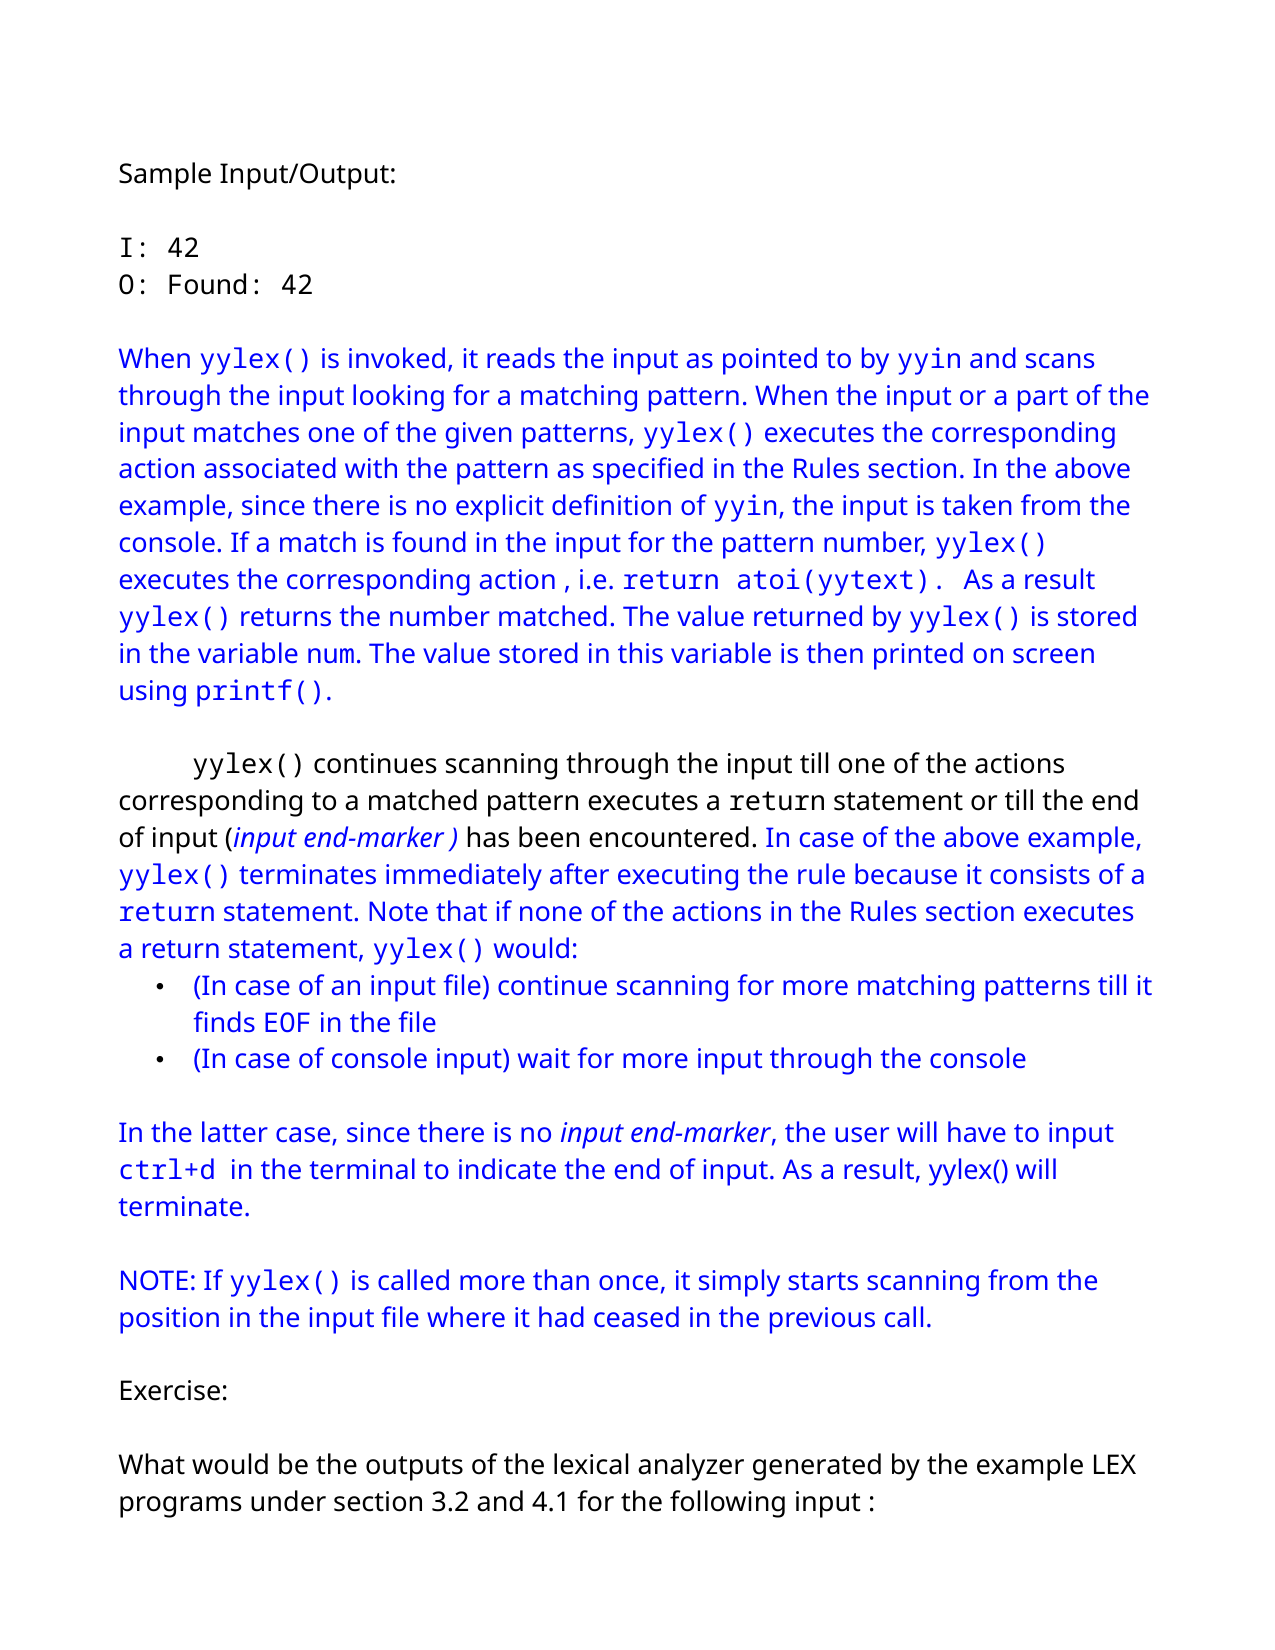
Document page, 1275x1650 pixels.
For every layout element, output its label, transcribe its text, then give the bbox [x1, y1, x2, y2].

text O: Found: 42 [118, 266, 1157, 302]
list (In case of console input) wait for more input through the console [156, 1040, 1157, 1077]
list (In case of an input file) continue scanning for more matching patterns till it finds EOF in the file [156, 966, 1157, 1040]
text yylex() continues scanning through the input till one of the actions corresponding to a matched pattern executes a return statement or till the end of input (input end-marker ) has been encountered. In case of the above example, yylex() terminates immediately after executing the rule because it consists of a return statement. Note that if none of the actions in the Rules section executes a return statement, yylex() would: [118, 745, 1157, 966]
text What would be the outputs of the lexical analyzer generated by the example LEX programs under section 3.2 and 4.1 for the following input : [118, 1446, 1157, 1519]
text Sample Input/Output: [118, 155, 1157, 192]
text NOTE: If yylex() is called more than once, it simply starts scanning from the position in the input file where it had ceased in the previous call. [118, 1261, 1157, 1335]
text I: 42 [118, 229, 1157, 266]
text When yylex() is invoked, it reads the input as pointed to by yyin and scans through the input looking for a matching pattern. When the input or a part of the input matches one of the given patterns, yylex() executes the corresponding action associated with the pattern as specified in the Rules section. In the above example, since there is no explicit definition of yyin, the input is taken from the console. If a match is found in the input for the pattern number, yylex() executes the corresponding action , i.e. return atoi(yytext). As a result yylex() returns the number matched. The value returned by yylex() is stored in the variable num. The value stored in this variable is then printed on screen using printf(). [118, 339, 1157, 708]
text In the latter case, since there is no input end-marker, the user will have to input ctrl+d in the terminal to indicate the end of input. As a result, yylex() will terminate. [118, 1114, 1157, 1224]
text Exercise: [118, 1372, 1157, 1409]
